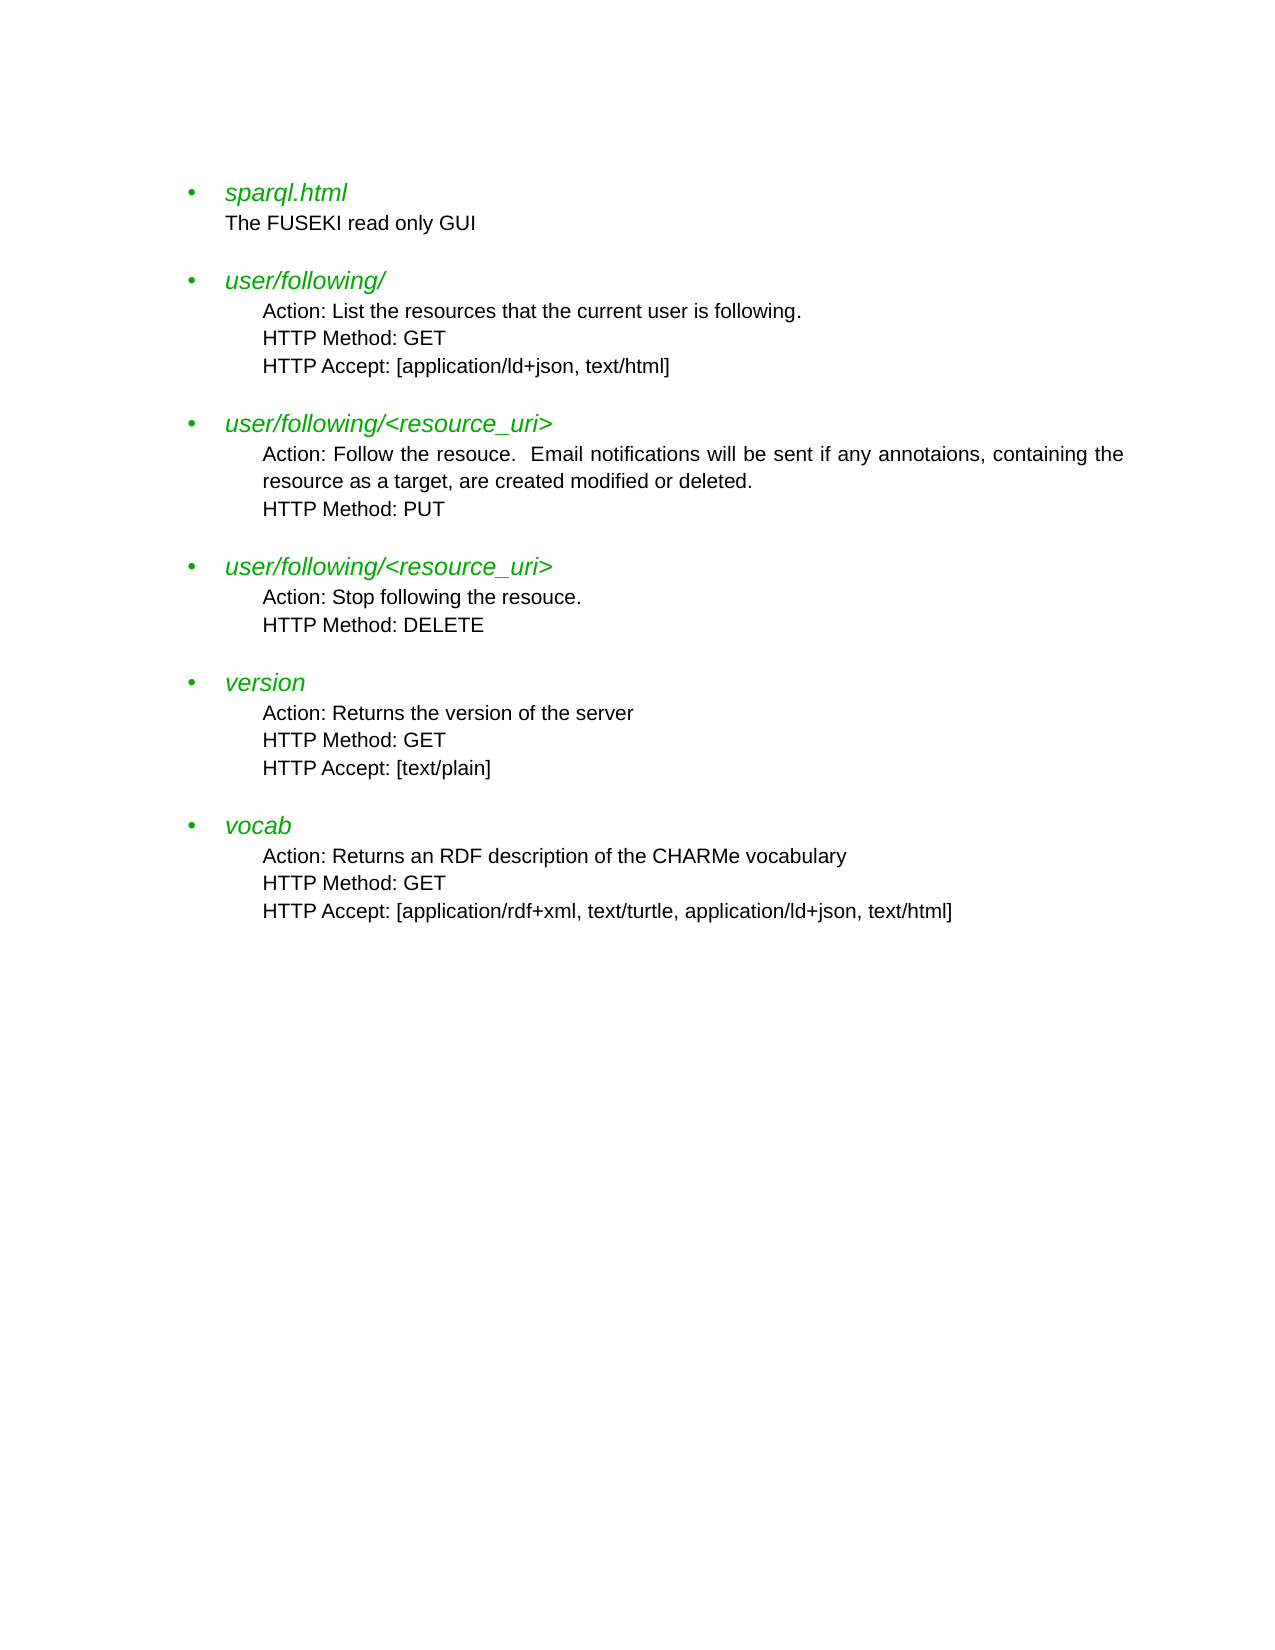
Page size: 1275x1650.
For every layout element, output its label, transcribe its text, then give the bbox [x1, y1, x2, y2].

list HTTP Method: PUT [225, 497, 1125, 521]
list Action: Follow the resouce. Email notifications will be sent if any annotaions, containing the resource as a target, are created modified or deleted. [225, 442, 1125, 493]
list HTTP Method: GET [225, 326, 1125, 350]
list user/following/ [187, 266, 1125, 294]
list HTTP Method: GET [225, 871, 1125, 895]
list Action: Stop following the resouce. [225, 585, 1125, 609]
list Action: List the resources that the current user is following. [225, 299, 1125, 323]
list sparql.html [187, 177, 1125, 206]
list user/following/<resource_uri> [187, 409, 1125, 438]
list Action: Returns the version of the server [225, 701, 1125, 724]
list vocab [187, 811, 1125, 839]
list Action: Returns an RDF description of the CHARMe vocabulary [225, 844, 1125, 868]
list HTTP Method: GET [225, 728, 1125, 752]
list HTTP Accept: [text/plain] [225, 756, 1125, 779]
list HTTP Method: DELETE [225, 612, 1125, 636]
list version [187, 667, 1125, 696]
list HTTP Accept: [application/rdf+xml, text/turtle, application/ld+json, text/html] [225, 899, 1125, 923]
list The FUSEKI read only GUI [187, 211, 1125, 234]
list HTTP Accept: [application/ld+json, text/html] [225, 354, 1125, 378]
list user/following/<resource_uri> [187, 552, 1125, 581]
